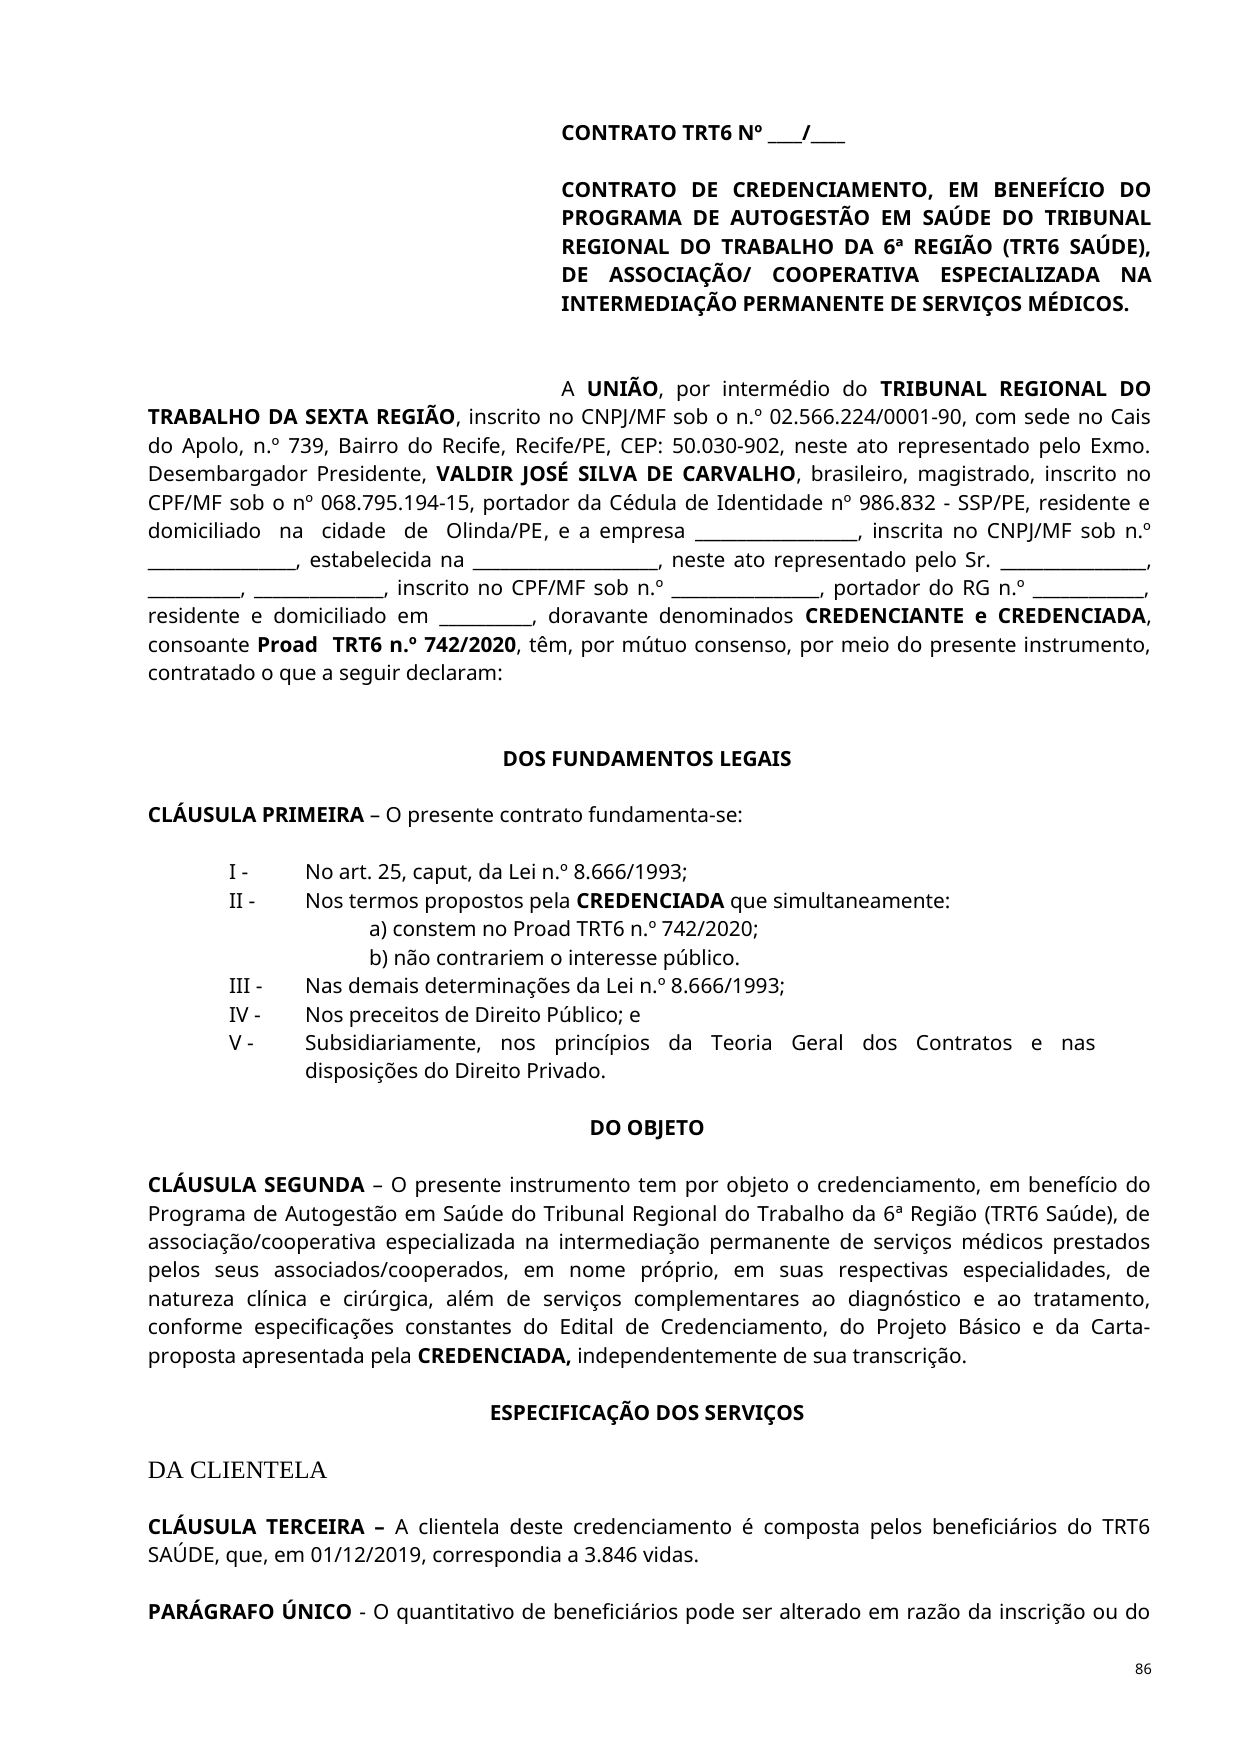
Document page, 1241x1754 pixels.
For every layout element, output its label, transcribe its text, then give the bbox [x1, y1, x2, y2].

table_cell [222, 943, 362, 971]
table_cell Nas demais determinações da Lei n.º 8.666/1993; [298, 971, 1104, 1000]
subtitle DO OBJETO [148, 1113, 1146, 1142]
subtitle CLÁUSULA PRIMEIRA – O presente contrato fundamenta-se: [148, 801, 1152, 829]
text A UNIÃO, por intermédio do TRIBUNAL REGIONAL DO TRABALHO DA SEXTA REGIÃO, inscrito no CNPJ/MF sob o n.º 02.566.224/0001-90, com sede no Cais do Apolo, n.º 739, Bairro do Recife, Recife/PE, CEP: 50.030-902, neste ato representado pelo Exmo. Desembargador Presidente, VALDIR JOSÉ SILVA DE CARVALHO, brasileiro, magistrado, inscrito no CPF/MF sob o nº 068.795.194-15, portador da Cédula de Identidade nº 986.832 - SSP/PE, residente e domiciliado na cidade de Olinda/PE, e a empresa ___________________, inscrita no CNPJ/MF sob n.º ________________, estabelecida na ____________________, neste ato representado pelo Sr. _________________, __________, ______________, inscrito no CPF/MF sob n.º ________________, portador do RG n.º ____________, residente e domiciliado em __________, doravante denominados CREDENCIANTE e CREDENCIADA, consoante Proad TRT6 n.º 742/2020, têm, por mútuo consenso, por meio do presente instrumento, contratado o que a seguir declaram: [148, 374, 1152, 687]
text CLÁUSULA TERCEIRA – A clientela deste credenciamento é composta pelos beneficiários do TRT6 SAÚDE, que, em 01/12/2019, correspondia a 3.846 vidas. [148, 1512, 1152, 1569]
table_cell III - [222, 971, 298, 1000]
subtitle ESPECIFICAÇÃO DOS SERVIÇOS [148, 1398, 1146, 1426]
text CONTRATO TRT6 Nº ____/____ [561, 118, 1152, 147]
table_cell a) constem no Proad TRT6 n.º 742/2020; [362, 914, 1104, 943]
table_cell V - [222, 1028, 298, 1085]
table_cell b) não contrariem o interesse público. [362, 943, 1104, 971]
text CLÁUSULA SEGUNDA – O presente instrumento tem por objeto o credenciamento, em benefício do Programa de Autogestão em Saúde do Tribunal Regional do Trabalho da 6ª Região (TRT6 Saúde), de associação/cooperativa especializada na intermediação permanente de serviços médicos prestados pelos seus associados/cooperados, em nome próprio, em suas respectivas especialidades, de natureza clínica e cirúrgica, além de serviços complementares ao diagnóstico e ao tratamento, conforme especificações constantes do Edital de Credenciamento, do Projeto Básico e da Carta-proposta apresentada pela CREDENCIADA, independentemente de sua transcrição. [148, 1170, 1152, 1369]
table_header I - [222, 858, 298, 886]
table_cell [222, 914, 362, 943]
text PARÁGRAFO ÚNICO - O quantitativo de beneficiários pode ser alterado em razão da inscrição ou do [148, 1597, 1152, 1626]
table_cell Nos termos propostos pela CREDENCIADA que simultaneamente: [298, 886, 1104, 914]
table_cell Nos preceitos de Direito Público; e [298, 1000, 1104, 1028]
subtitle DOS FUNDAMENTOS LEGAIS [148, 744, 1146, 772]
table_cell Subsidiariamente, nos princípios da Teoria Geral dos Contratos e nas disposições do Direito Privado. [298, 1028, 1104, 1085]
table_header No art. 25, caput, da Lei n.º 8.666/1993; [298, 858, 1104, 886]
text DA CLIENTELA [148, 1455, 1152, 1483]
text CONTRATO DE CREDENCIAMENTO, EM BENEFÍCIO DO PROGRAMA DE AUTOGESTÃO EM SAÚDE DO TRIBUNAL REGIONAL DO TRABALHO DA 6ª REGIÃO (TRT6 SAÚDE), DE ASSOCIAÇÃO/ COOPERATIVA ESPECIALIZADA NA INTERMEDIAÇÃO PERMANENTE DE SERVIÇOS MÉDICOS. [561, 175, 1152, 317]
table_cell II - [222, 886, 298, 914]
table_cell IV - [222, 1000, 298, 1028]
